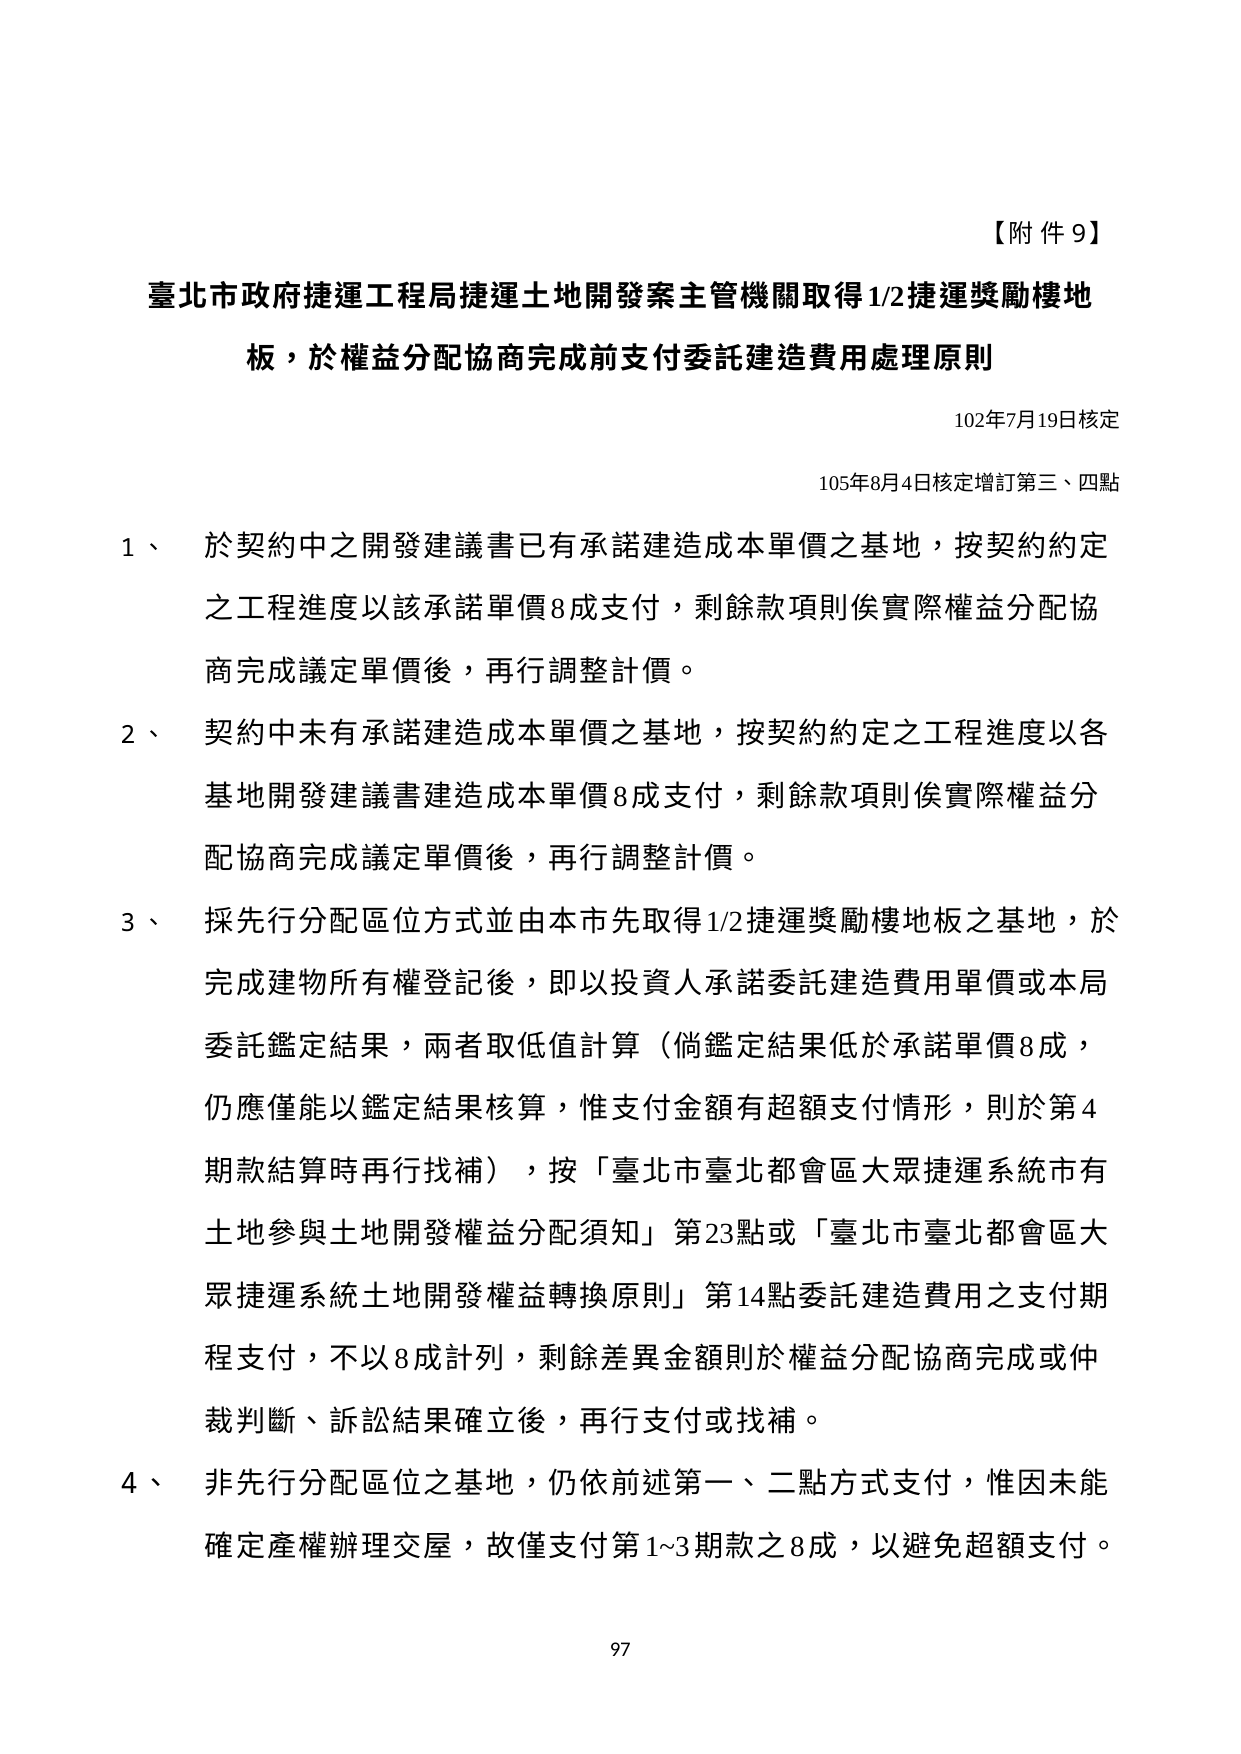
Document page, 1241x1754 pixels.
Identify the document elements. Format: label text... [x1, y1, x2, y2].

list 採先行分配區位方式並由本市先取得1/2捷運獎勵樓地板之基地，於完成建物所有權登記後，即以投資人承諾委託建造費用單價或本局委託鑑定結果，兩者取低值計算（倘鑑定結果低於承諾單價8成，仍應僅能以鑑定結果核算，惟支付金額有超額支付情形，則於第4期款結算時再行找補），按「臺北市臺北都會區大眾捷運系統市有土地參與土地開發權益分配須知」第23點或「臺北市臺北都會區大眾捷運系統土地開發權益轉換原則」第14點委託建造費用之支付期程支付，不以8成計列，剩餘差異金額則於權益分配協商完成或仲裁判斷、訴訟結果確立後，再行支付或找補。 [120, 877, 1120, 1439]
list 於契約中之開發建議書已有承諾建造成本單價之基地，按契約約定之工程進度以該承諾單價8成支付，剩餘款項則俟實際權益分配協商完成議定單價後，再行調整計價。 [120, 502, 1120, 689]
list 契約中未有承諾建造成本單價之基地，按契約約定之工程進度以各基地開發建議書建造成本單價8成支付，剩餘款項則俟實際權益分配協商完成議定單價後，再行調整計價。 [120, 689, 1120, 877]
list 非先行分配區位之基地，仍依前述第一、二點方式支付，惟因未能確定產權辦理交屋，故僅支付第1~3期款之8成，以避免超額支付。 [120, 1439, 1120, 1564]
text 臺北市政府捷運工程局捷運土地開發案主管機關取得1/2捷運獎勵樓地板，於權益分配協商完成前支付委託建造費用處理原則 [120, 252, 1120, 377]
text 105年8月4日核定增訂第三、四點 [120, 439, 1120, 502]
text 【附件9】 [120, 189, 1120, 252]
text 102年7月19日核定 [120, 377, 1120, 439]
